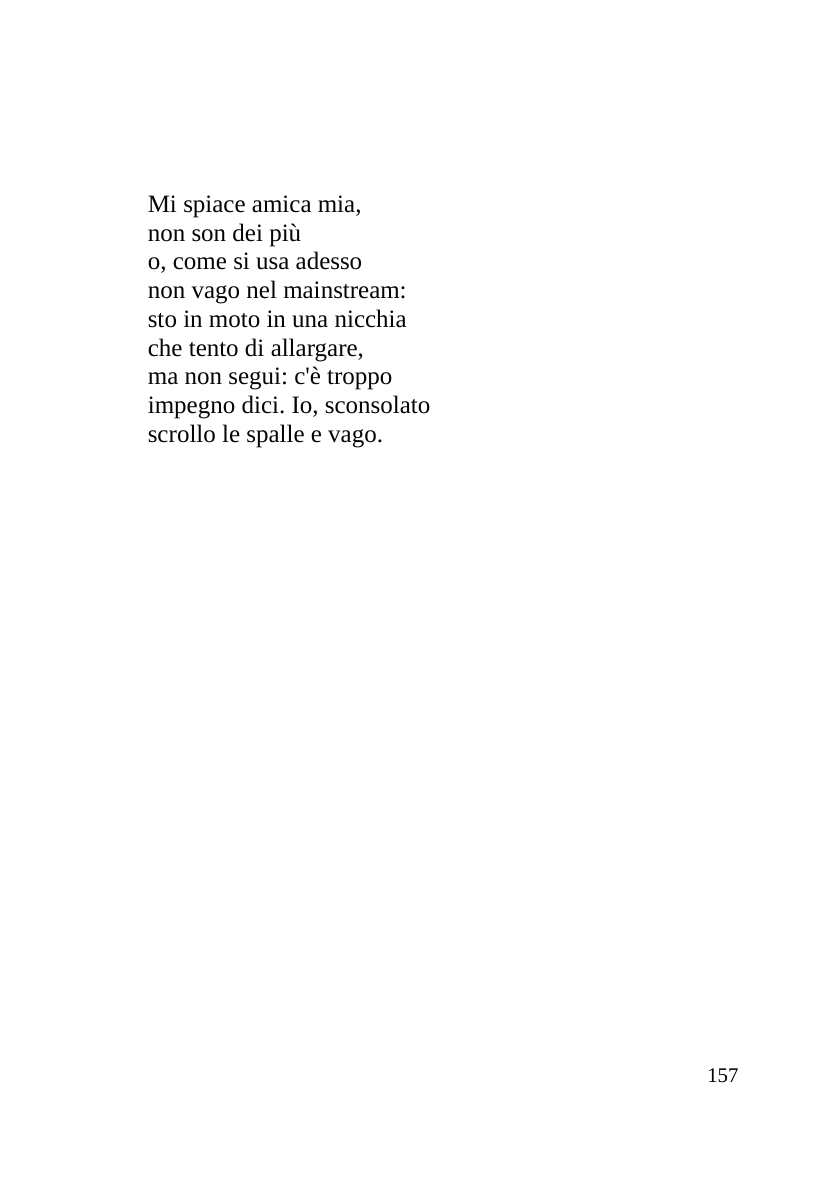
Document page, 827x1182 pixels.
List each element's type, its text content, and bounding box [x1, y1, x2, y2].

text o, come si usa adesso [148, 246, 738, 275]
text Mi spiace amica mia, [148, 189, 738, 218]
text sto in moto in una nicchia [148, 304, 738, 333]
text impegno dici. Io, sconsolato [148, 390, 738, 419]
text non vago nel mainstream: [148, 275, 738, 304]
text non son dei più [148, 218, 738, 246]
text scrollo le spalle e vago. [148, 419, 738, 448]
text che tento di allargare, [148, 333, 738, 361]
text ma non segui: c'è troppo [148, 361, 738, 390]
